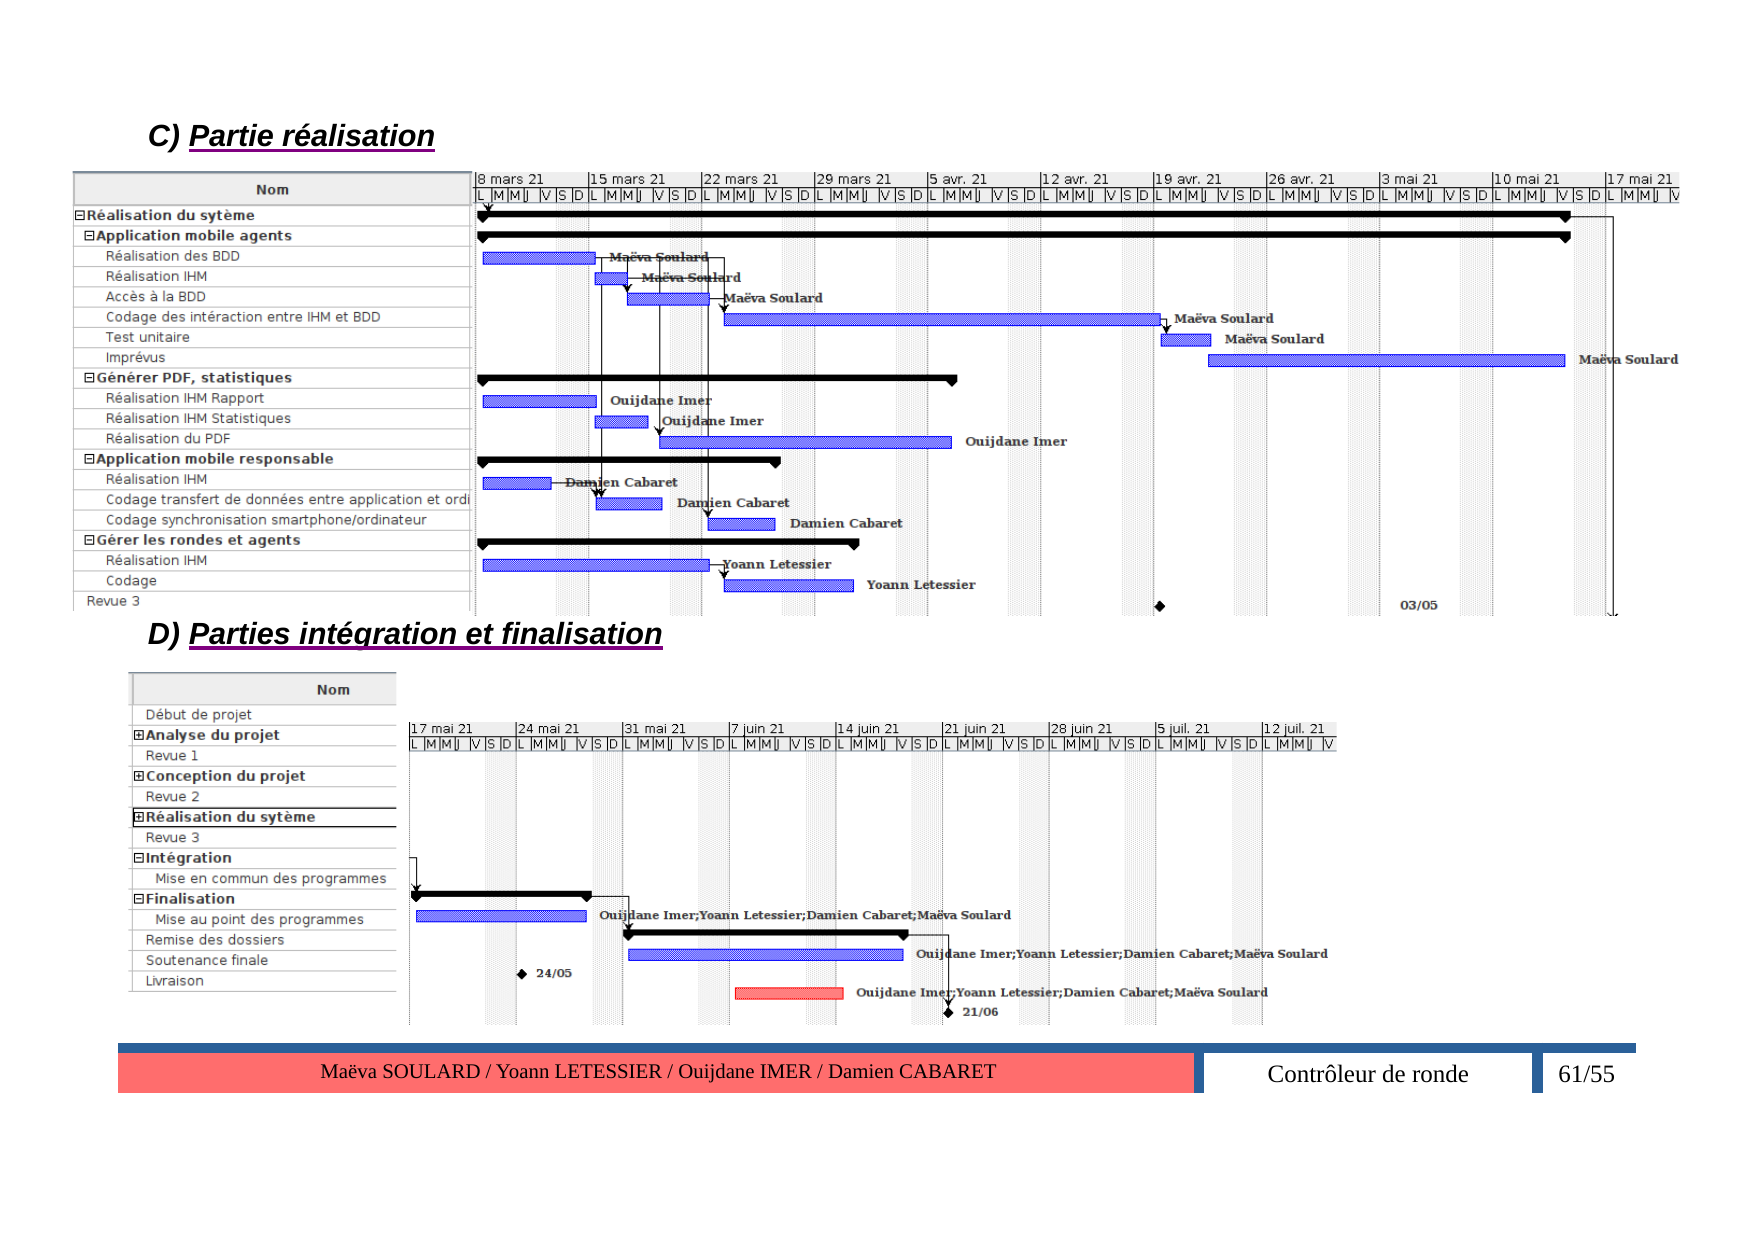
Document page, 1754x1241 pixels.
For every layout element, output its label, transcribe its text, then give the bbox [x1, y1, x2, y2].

subtitle Parties intégration et finalisation [118, 613, 1636, 651]
picture [72, 171, 137, 611]
picture [128, 672, 162, 992]
picture [408, 722, 1337, 1025]
picture [472, 171, 1680, 616]
subtitle Partie réalisation [118, 118, 1636, 153]
